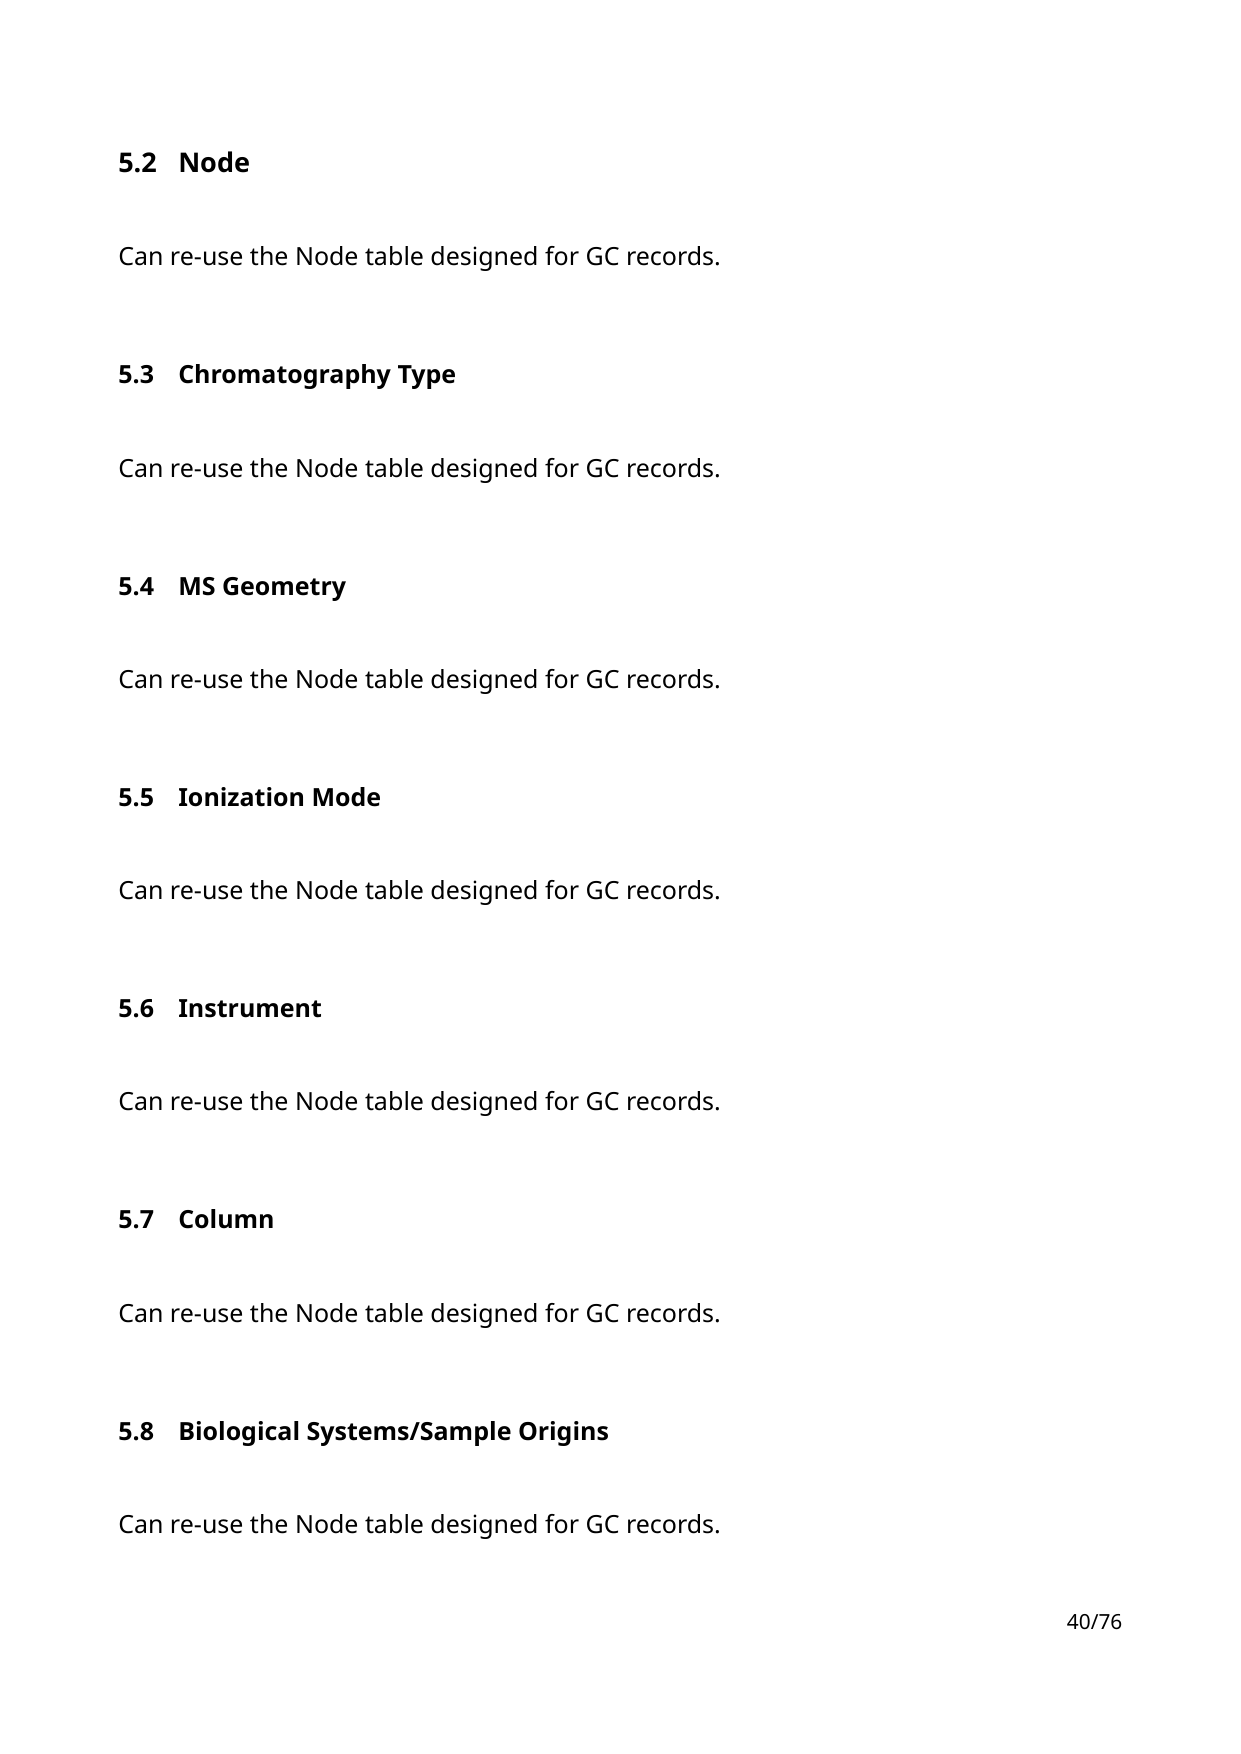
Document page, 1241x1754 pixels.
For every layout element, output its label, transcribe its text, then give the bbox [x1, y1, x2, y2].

text Can re-use the Node table designed for GC records. [118, 239, 1122, 273]
subtitle Instrument [118, 991, 1122, 1025]
subtitle Chromatography Type [118, 357, 1122, 391]
subtitle Column [118, 1202, 1122, 1236]
subtitle Node [118, 143, 1122, 180]
subtitle Biological Systems/Sample Origins [118, 1413, 1122, 1447]
subtitle Ionization Mode [118, 780, 1122, 814]
text Can re-use the Node table designed for GC records. [118, 1295, 1122, 1329]
subtitle MS Geometry [118, 568, 1122, 602]
text Can re-use the Node table designed for GC records. [118, 662, 1122, 696]
text Can re-use the Node table designed for GC records. [118, 450, 1122, 484]
text Can re-use the Node table designed for GC records. [118, 1507, 1122, 1541]
text Can re-use the Node table designed for GC records. [118, 1084, 1122, 1118]
text Can re-use the Node table designed for GC records. [118, 873, 1122, 907]
